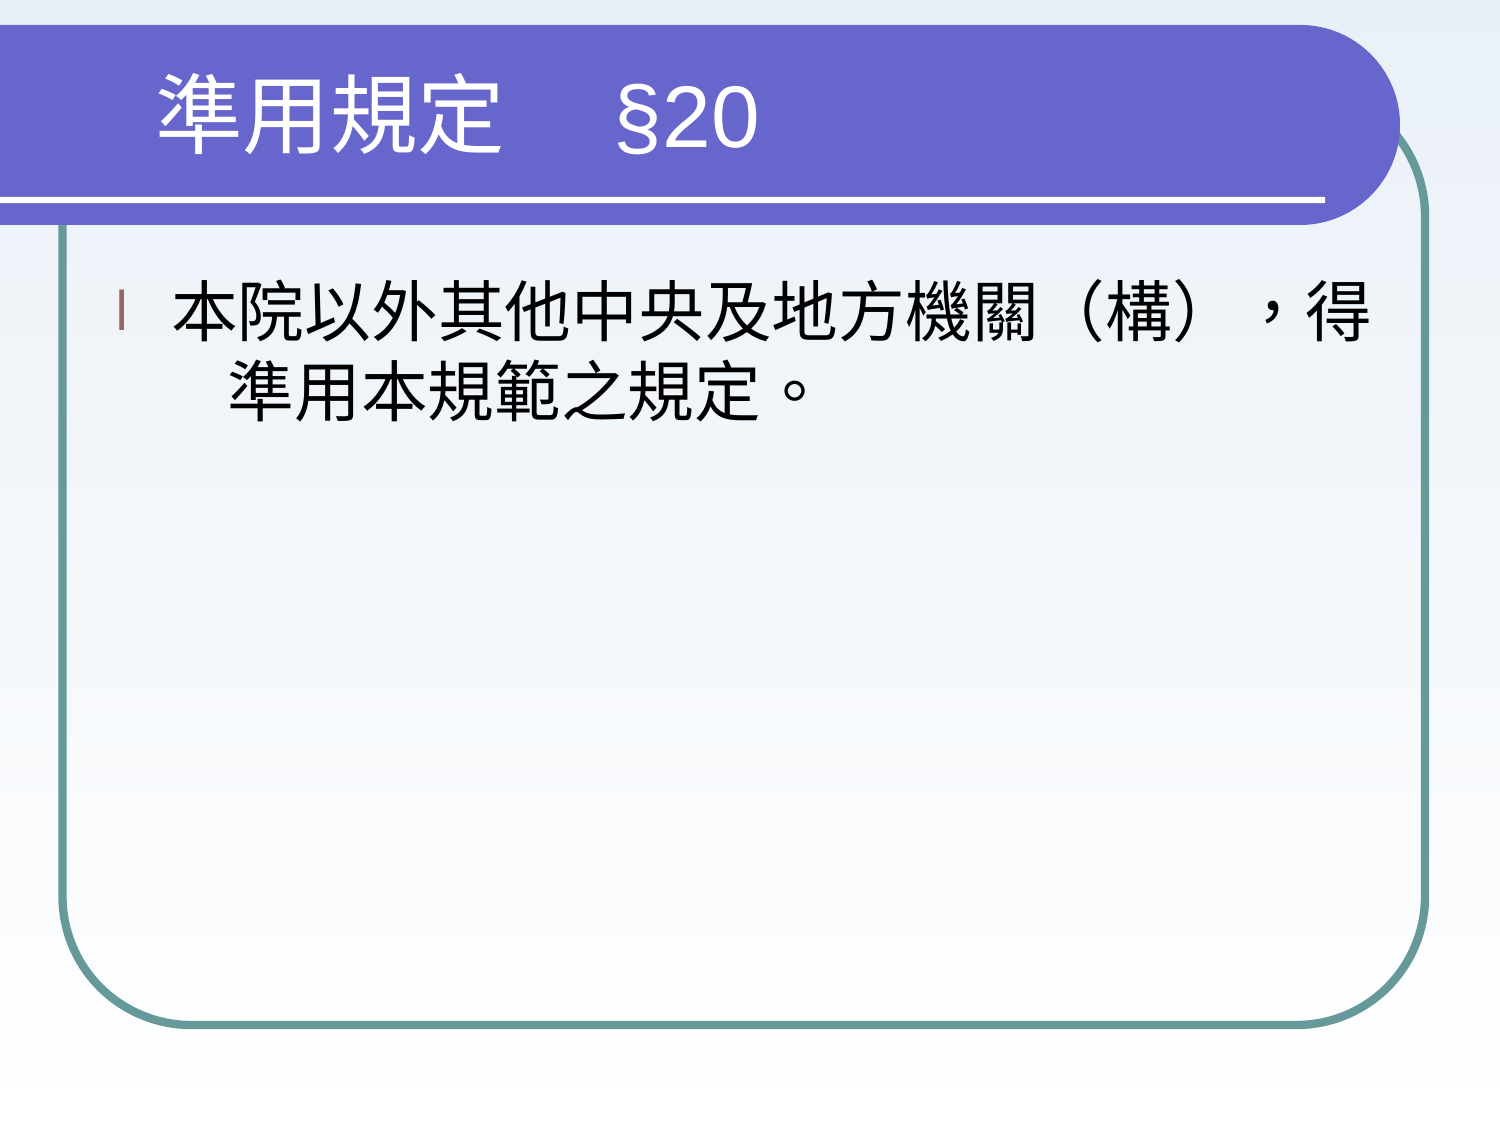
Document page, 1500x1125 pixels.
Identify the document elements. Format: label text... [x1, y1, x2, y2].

list 本院以外其他中央及地方機關（構），得準用本規範之規定。 [99, 262, 1400, 988]
title 準用規定 §20 [32, 37, 1347, 188]
